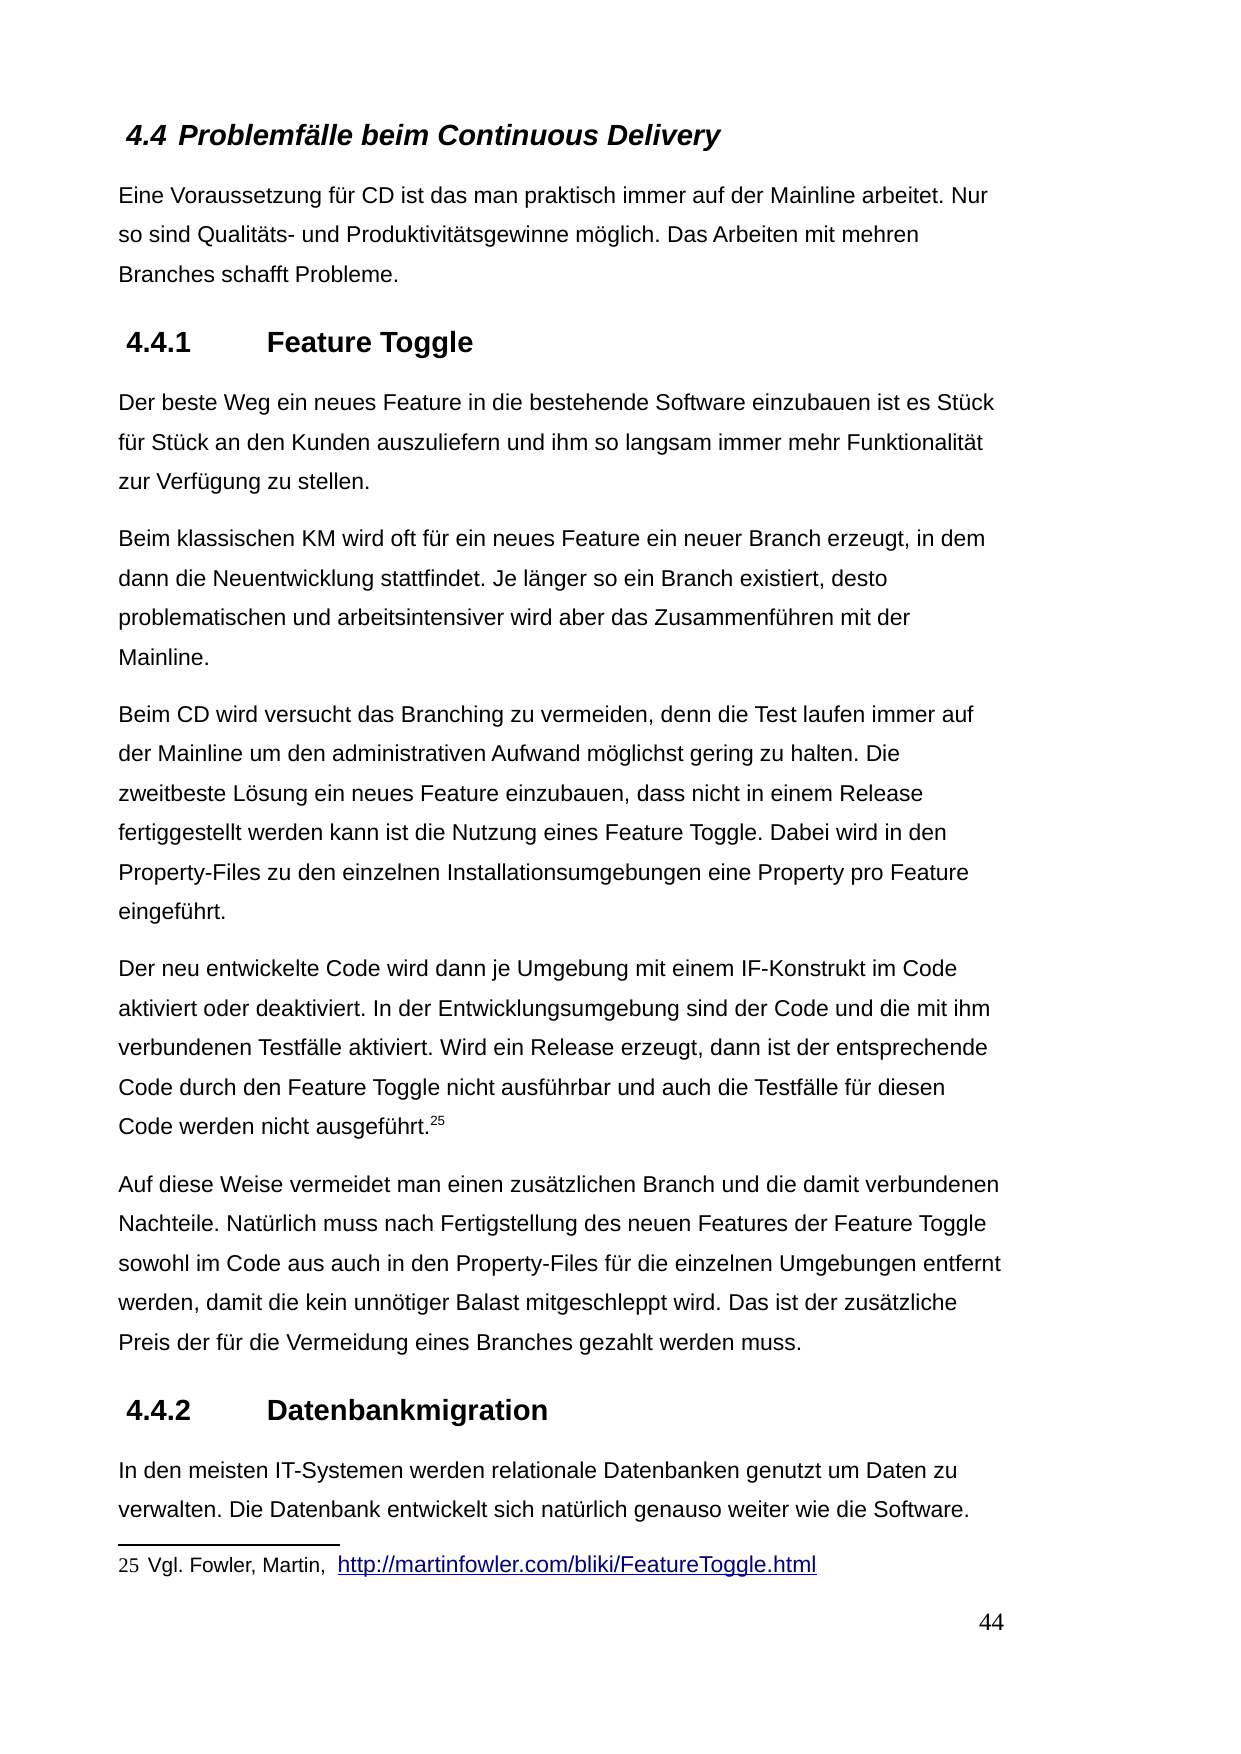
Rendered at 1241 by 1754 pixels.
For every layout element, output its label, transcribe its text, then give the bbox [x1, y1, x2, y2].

subtitle Feature Toggle [118, 325, 1004, 359]
text Der neu entwickelte Code wird dann je Umgebung mit einem IF-Konstrukt im Code aktiviert oder deaktiviert. In der Entwicklungsumgebung sind der Code und die mit ihm verbundenen Testfälle aktiviert. Wird ein Release erzeugt, dann ist der entsprechende Code durch den Feature Toggle nicht ausführbar und auch die Testfälle für diesen Code werden nicht ausgeführt. [118, 955, 1004, 1140]
text Vgl. Fowler, Martin, http://martinfowler.com/bliki/FeatureToggle.html [118, 1551, 1004, 1578]
subtitle Problemfälle beim Continuous Delivery [118, 118, 1004, 152]
text Beim CD wird versucht das Branching zu vermeiden, denn die Test laufen immer auf der Mainline um den administrativen Aufwand möglichst gering zu halten. Die zweitbeste Lösung ein neues Feature einzubauen, dass nicht in einem Release fertiggestellt werden kann ist die Nutzung eines Feature Toggle. Dabei wird in den Property-Files zu den einzelnen Installationsumgebungen eine Property pro Feature eingeführt. [118, 701, 1004, 924]
text Auf diese Weise vermeidet man einen zusätzlichen Branch und die damit verbundenen Nachteile. Natürlich muss nach Fertigstellung des neuen Features der Feature Toggle sowohl im Code aus auch in den Property-Files für die einzelnen Umgebungen entfernt werden, damit die kein unnötiger Balast mitgeschleppt wird. Das ist der zusätzliche Preis der für die Vermeidung eines Branches gezahlt werden muss. [118, 1171, 1004, 1355]
text Eine Voraussetzung für CD ist das man praktisch immer auf der Mainline arbeitet. Nur so sind Qualitäts- und Produktivitätsgewinne möglich. Das Arbeiten mit mehren Branches schafft Probleme. [118, 182, 1004, 287]
text In den meisten IT-Systemen werden relationale Datenbanken genutzt um Daten zu verwalten. Die Datenbank entwickelt sich natürlich genauso weiter wie die Software. [118, 1457, 1004, 1522]
text Der beste Weg ein neues Feature in die bestehende Software einzubauen ist es Stück für Stück an den Kunden auszuliefern und ihm so langsam immer mehr Funktionalität zur Verfügung zu stellen. [118, 389, 1004, 494]
text Beim klassischen KM wird oft für ein neues Feature ein neuer Branch erzeugt, in dem dann die Neuentwicklung stattfindet. Je länger so ein Branch existiert, desto problematischen und arbeitsintensiver wird aber das Zusammenführen mit der Mainline. [118, 525, 1004, 670]
subtitle Datenbankmigration [118, 1393, 1004, 1426]
